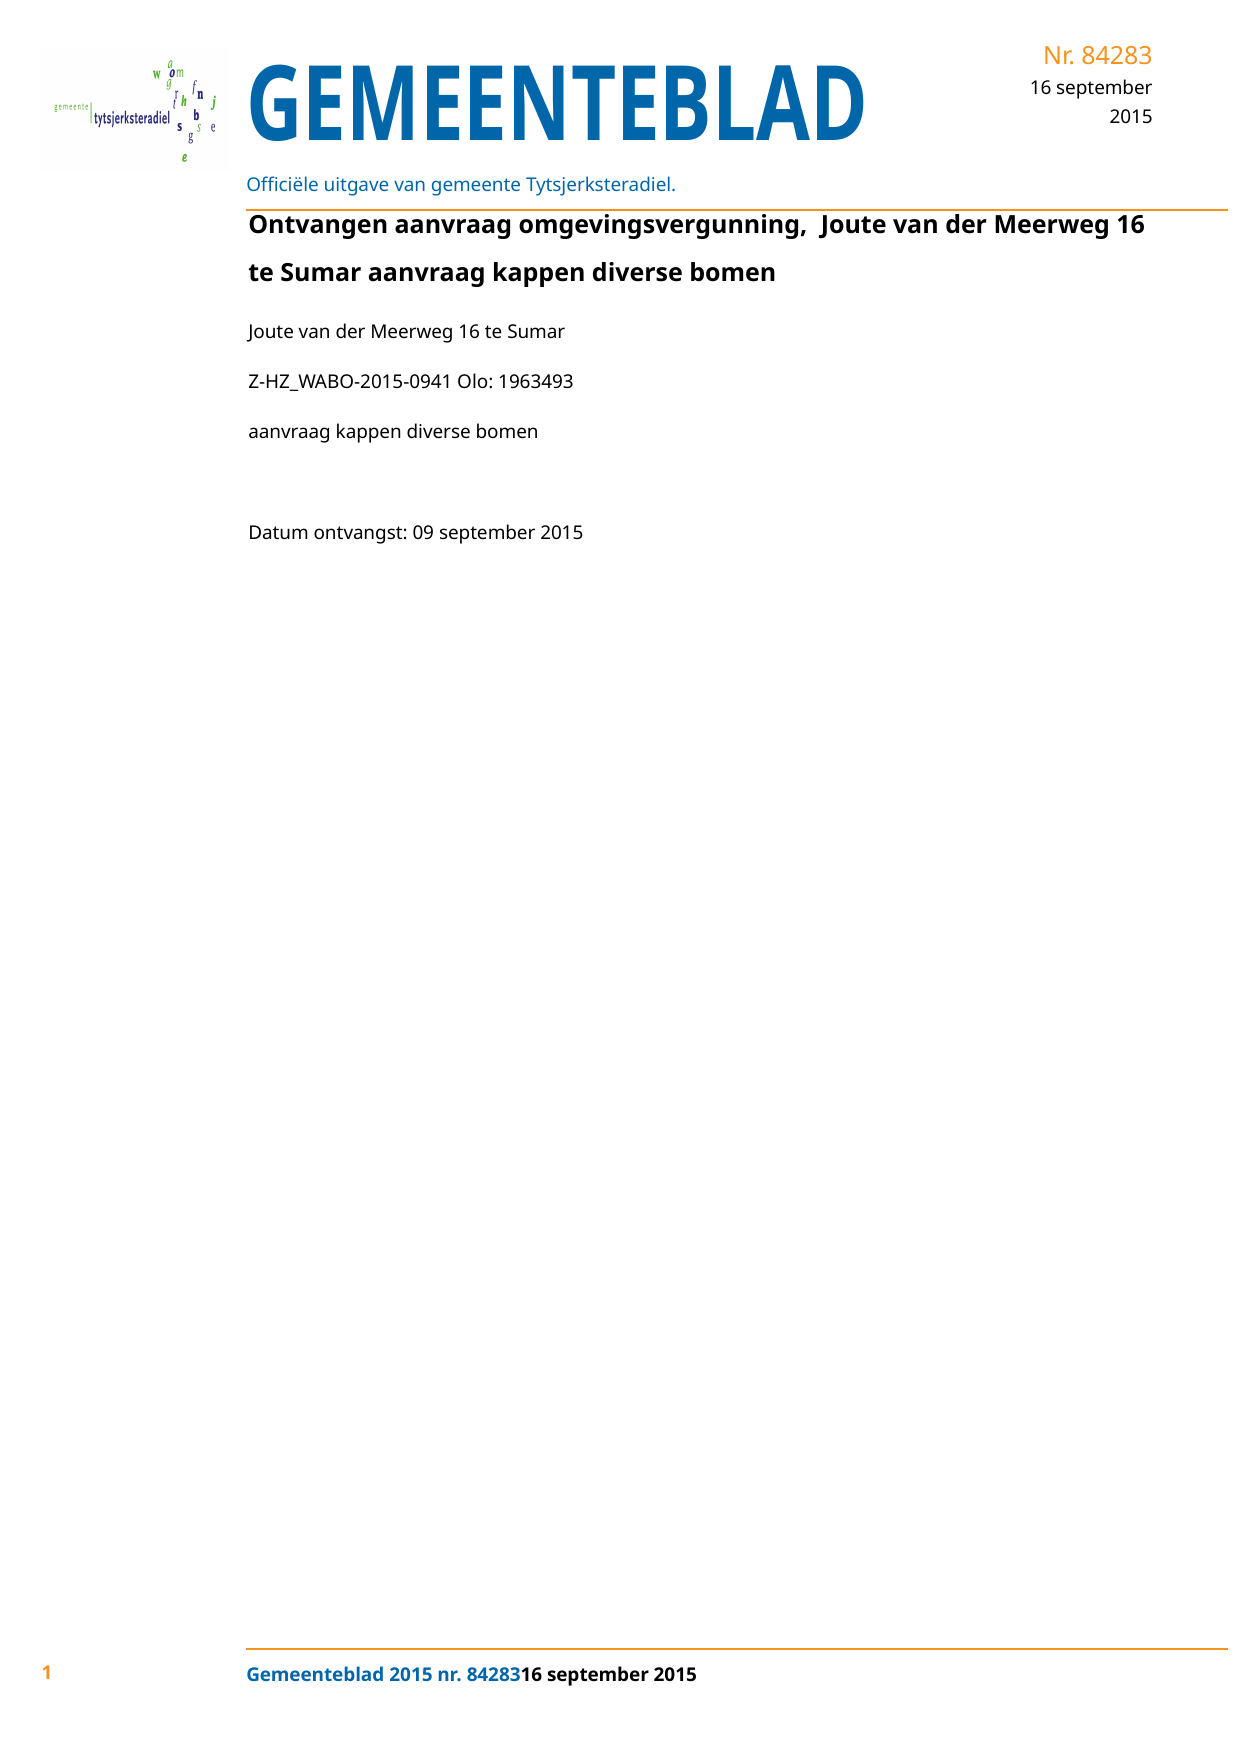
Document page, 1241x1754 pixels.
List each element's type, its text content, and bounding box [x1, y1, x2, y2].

text aanvraag kappen diverse bomen [248, 419, 1152, 444]
text Ontvangen aanvraag omgevingsvergunning, Joute van der Meerweg 16 te Sumar aanvraag kappen diverse bomen [248, 211, 1152, 288]
text Z-HZ_WABO-2015-0941 Olo: 1963493 [248, 368, 1152, 394]
picture [41, 47, 231, 172]
text Joute van der Meerweg 16 te Sumar [248, 318, 1152, 344]
text Datum ontvangst: 09 september 2015 [248, 519, 1152, 545]
